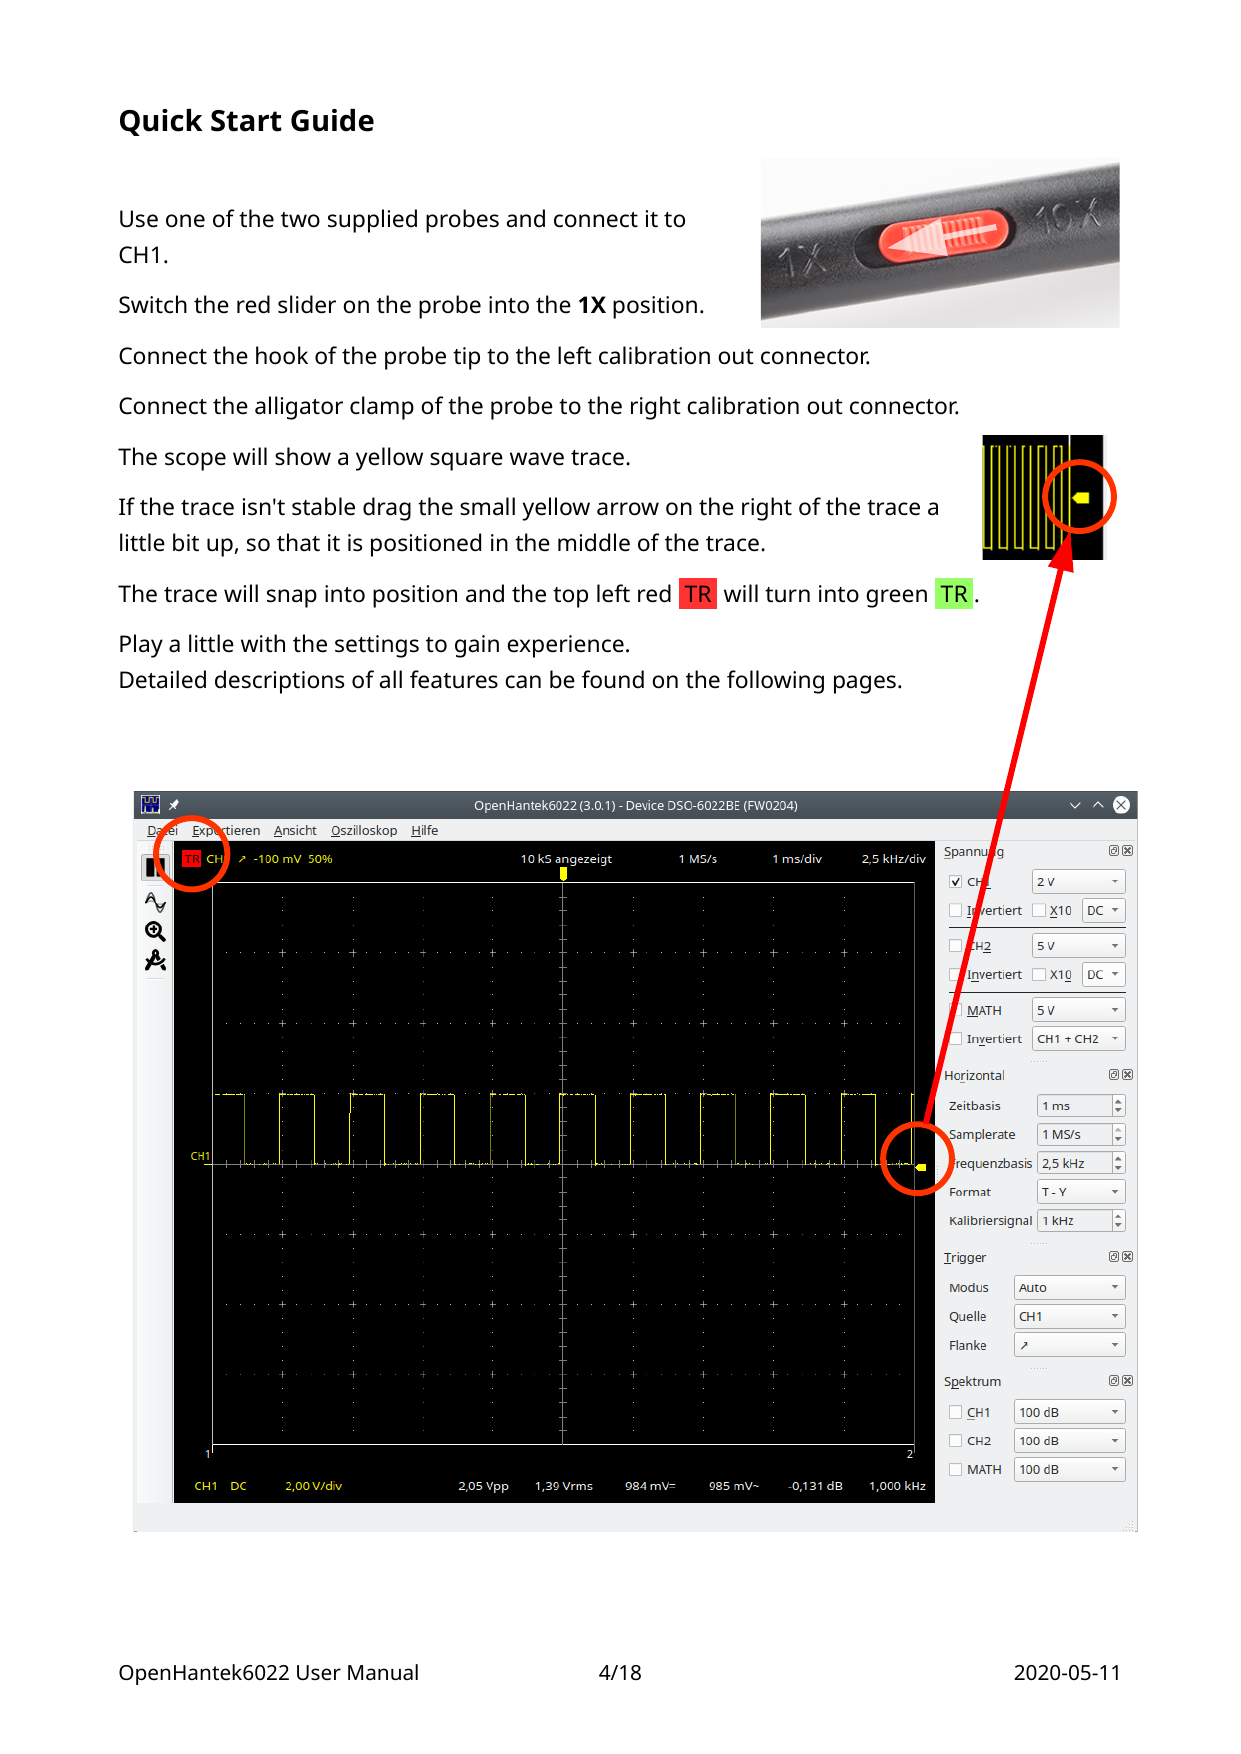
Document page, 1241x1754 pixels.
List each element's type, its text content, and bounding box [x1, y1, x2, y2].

picture [133, 791, 1138, 1532]
subtitle The scope will show a yellow square wave trace. [118, 441, 990, 472]
subtitle [1034, 628, 1122, 695]
subtitle Switch the red slider on the probe into the 1X position. [118, 289, 760, 320]
picture [1071, 522, 1108, 541]
subtitle [1055, 578, 1122, 609]
subtitle Connect the hook of the probe tip to the left calibration out connector. [118, 340, 1122, 371]
picture [760, 158, 1120, 328]
subtitle If the trace isn't stable drag the small yellow arrow on the right of the trace a little bit up, so that it is positioned in the middle of the trace. [118, 491, 1063, 558]
subtitle Connect the alligator clamp of the probe to the right calibration out connector. [118, 390, 1122, 421]
subtitle The trace will snap into position and the top left red TR will turn into green TR . [118, 578, 1055, 609]
picture [1049, 466, 1108, 528]
picture [990, 435, 1108, 541]
subtitle Use one of the two supplied probes and connect it to CH1. [118, 203, 760, 270]
subtitle [1072, 491, 1122, 558]
picture [887, 1128, 948, 1190]
subtitle Quick Start Guide [118, 100, 1122, 140]
subtitle Play a little with the settings to gain experience. Detailed descriptions of all features can be found on the following pages. [118, 628, 1043, 695]
